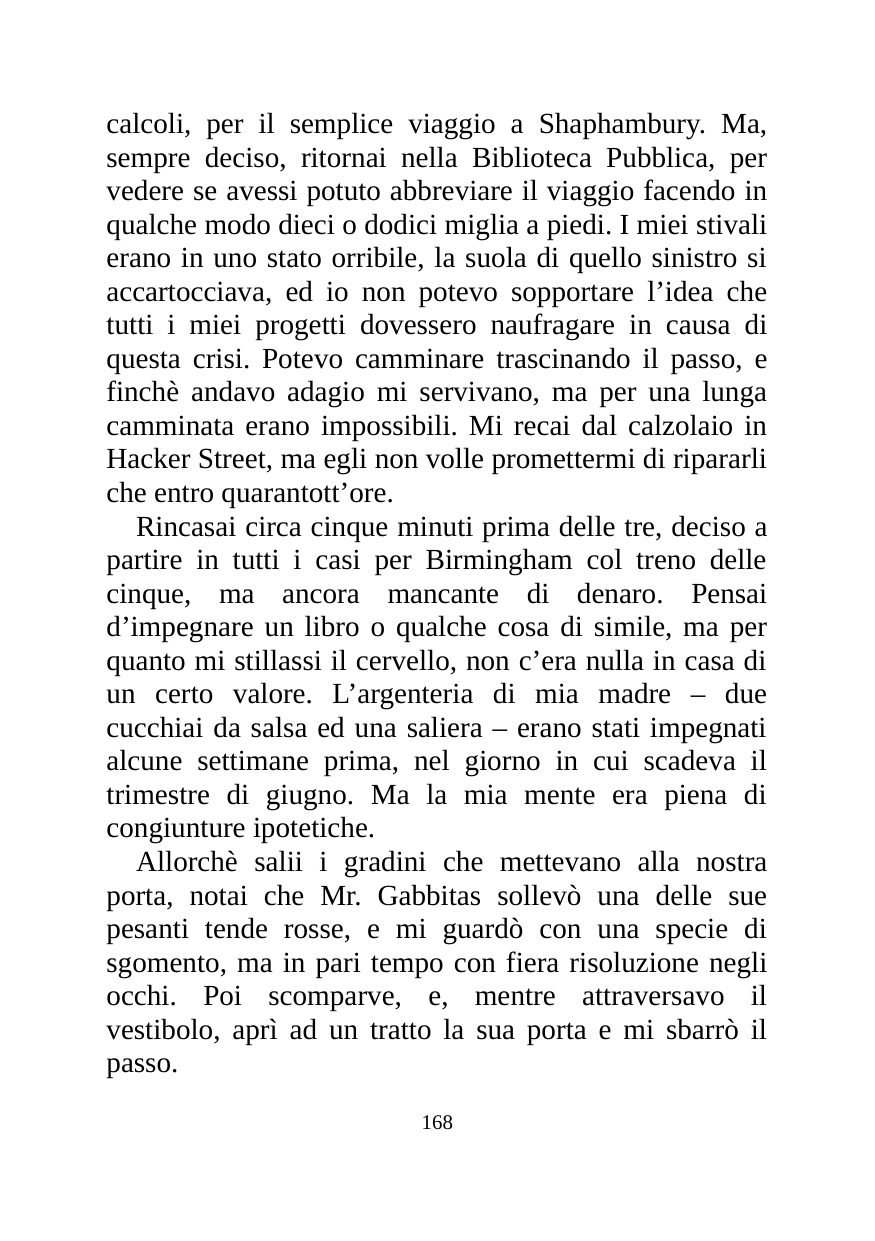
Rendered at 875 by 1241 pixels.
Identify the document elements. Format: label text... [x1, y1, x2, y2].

text calcoli, per il semplice viaggio a Shaphambury. Ma, sempre deciso, ritornai nella Biblioteca Pubblica, per vedere se avessi potuto abbreviare il viaggio facendo in qualche modo dieci o dodici miglia a piedi. I miei stivali erano in uno stato orribile, la suola di quello sinistro si accartocciava, ed io non potevo sopportare l’idea che tutti i miei progetti dovessero naufragare in causa di questa crisi. Potevo camminare trascinando il passo, e finchè andavo adagio mi servivano, ma per una lunga camminata erano impossibili. Mi recai dal calzolaio in Hacker Street, ma egli non volle promettermi di ripararli che entro quarantott’ore. [106, 106, 768, 509]
text Allorchè salii i gradini che mettevano alla nostra porta, notai che Mr. Gabbitas sollevò una delle sue pesanti tende rosse, e mi guardò con una specie di sgomento, ma in pari tempo con fiera risoluzione negli occhi. Poi scomparve, e, mentre attraversavo il vestibolo, aprì ad un tratto la sua porta e mi sbarrò il passo. [106, 844, 768, 1079]
text Rincasai circa cinque minuti prima delle tre, deciso a partire in tutti i casi per Birmingham col treno delle cinque, ma ancora mancante di denaro. Pensai d’impegnare un libro o qualche cosa di simile, ma per quanto mi stillassi il cervello, non c’era nulla in casa di un certo valore. L’argenteria di mia madre – due cucchiai da salsa ed una saliera – erano stati impegnati alcune settimane prima, nel giorno in cui scadeva il trimestre di giugno. Ma la mia mente era piena di congiunture ipotetiche. [106, 509, 768, 844]
